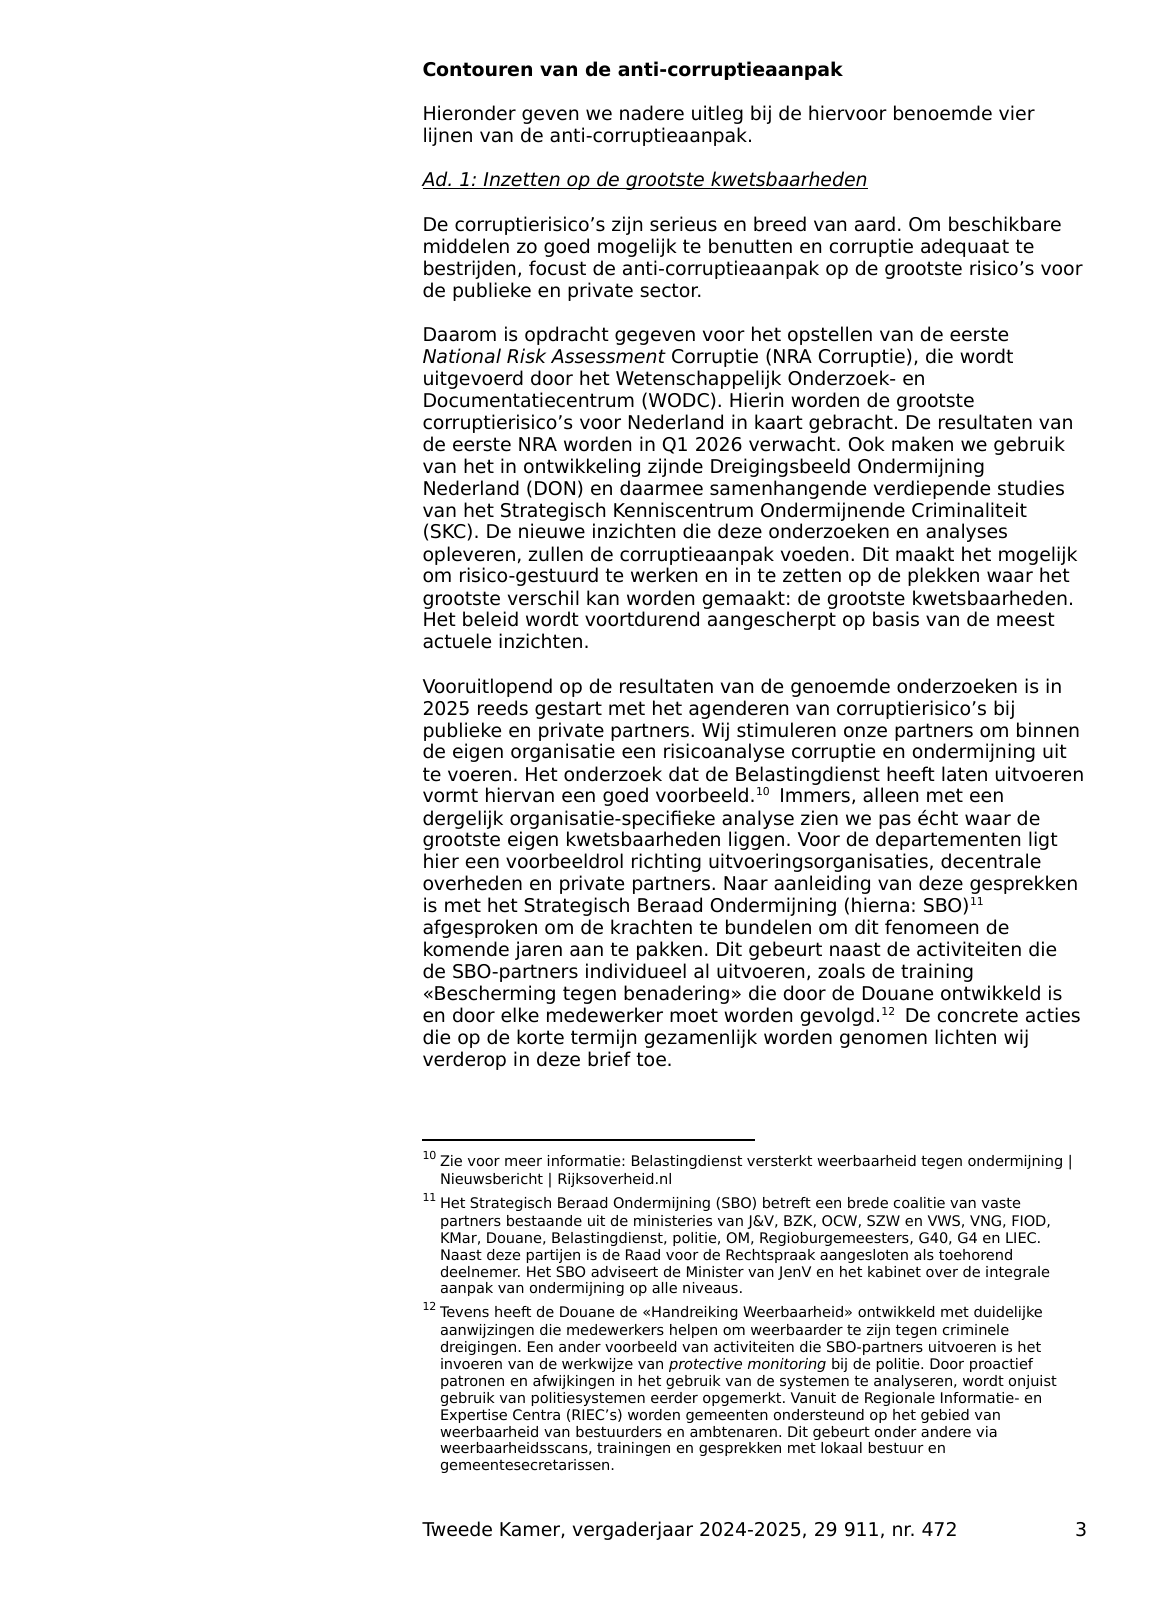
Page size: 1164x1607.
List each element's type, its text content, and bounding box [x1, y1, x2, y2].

text Daarom is opdracht gegeven voor het opstellen van de eerste National Risk Assessment Corruptie (NRA Corruptie), die wordt uitgevoerd door het Wetenschappelijk Onderzoek- en Documentatiecentrum (WODC). Hierin worden de grootste corruptierisico’s voor Nederland in kaart gebracht. De resultaten van de eerste NRA worden in Q1 2026 verwacht. Ook maken we gebruik van het in ontwikkeling zijnde Dreigingsbeeld Ondermijning Nederland (DON) en daarmee samenhangende verdiepende studies van het Strategisch Kenniscentrum Ondermijnende Criminaliteit (SKC). De nieuwe inzichten die deze onderzoeken en analyses opleveren, zullen de corruptieaanpak voeden. Dit maakt het mogelijk om risico-gestuurd te werken en in te zetten op de plekken waar het grootste verschil kan worden gemaakt: de grootste kwetsbaarheden. Het beleid wordt voortdurend aangescherpt op basis van de meest actuele inzichten. [422, 324, 1087, 653]
text Tevens heeft de Douane de «Handreiking Weerbaarheid» ontwikkeld met duidelijke aanwijzingen die medewerkers helpen om weerbaarder te zijn tegen criminele dreigingen. Een ander voorbeeld van activiteiten die SBO-partners uitvoeren is het invoeren van de werkwijze van protective monitoring bij de politie. Door proactief patronen en afwijkingen in het gebruik van de systemen te analyseren, wordt onjuist gebruik van politiesystemen eerder opgemerkt. Vanuit de Regionale Informatie- en Expertise Centra (RIEC’s) worden gemeenten ondersteund op het gebied van weerbaarheid van bestuurders en ambtenaren. Dit gebeurt onder andere via weerbaarheidsscans, trainingen en gesprekken met lokaal bestuur en gemeentesecretarissen. [422, 1300, 1087, 1474]
text Vooruitlopend op de resultaten van de genoemde onderzoeken is in 2025 reeds gestart met het agenderen van corruptierisico’s bij publieke en private partners. Wij stimuleren onze partners om binnen de eigen organisatie een risicoanalyse corruptie en ondermijning uit te voeren. Het onderzoek dat de Belastingdienst heeft laten uitvoeren vormt hiervan een goed voorbeeld. Immers, alleen met een dergelijk organisatie-specifieke analyse zien we pas écht waar de grootste eigen kwetsbaarheden liggen. Voor de departementen ligt hier een voorbeeldrol richting uitvoeringsorganisaties, decentrale overheden en private partners. Naar aanleiding van deze gesprekken is met het Strategisch Beraad Ondermijning (hierna: SBO) afgesproken om de krachten te bundelen om dit fenomeen de komende jaren aan te pakken. Dit gebeurt naast de activiteiten die de SBO-partners individueel al uitvoeren, zoals de training «Bescherming tegen benadering» die door de Douane ontwikkeld is en door elke medewerker moet worden gevolgd. De concrete acties die op de korte termijn gezamenlijk worden genomen lichten wij verderop in deze brief toe. [422, 676, 1087, 1071]
subtitle Ad. 1: Inzetten op de grootste kwetsbaarheden [422, 169, 1087, 191]
text De corruptierisico’s zijn serieus en breed van aard. Om beschikbare middelen zo goed mogelijk te benutten en corruptie adequaat te bestrijden, focust de anti-corruptieaanpak op de grootste risico’s voor de publieke en private sector. [422, 213, 1087, 301]
subtitle Contouren van de anti-corruptieaanpak [422, 59, 1087, 81]
text Zie voor meer informatie: Belastingdienst versterkt weerbaarheid tegen ondermijning | Nieuwsbericht | Rijksoverheid.nl [422, 1149, 1087, 1188]
text Het Strategisch Beraad Ondermijning (SBO) betreft een brede coalitie van vaste partners bestaande uit de ministeries van J&V, BZK, OCW, SZW en VWS, VNG, FIOD, KMar, Douane, Belastingdienst, politie, OM, Regioburgemeesters, G40, G4 en LIEC. Naast deze partijen is de Raad voor de Rechtspraak aangesloten als toehorend deelnemer. Het SBO adviseert de Minister van JenV en het kabinet over de integrale aanpak van ondermijning op alle niveaus. [422, 1191, 1087, 1297]
text Hieronder geven we nadere uitleg bij de hiervoor benoemde vier lijnen van de anti-corruptieaanpak. [422, 103, 1087, 147]
